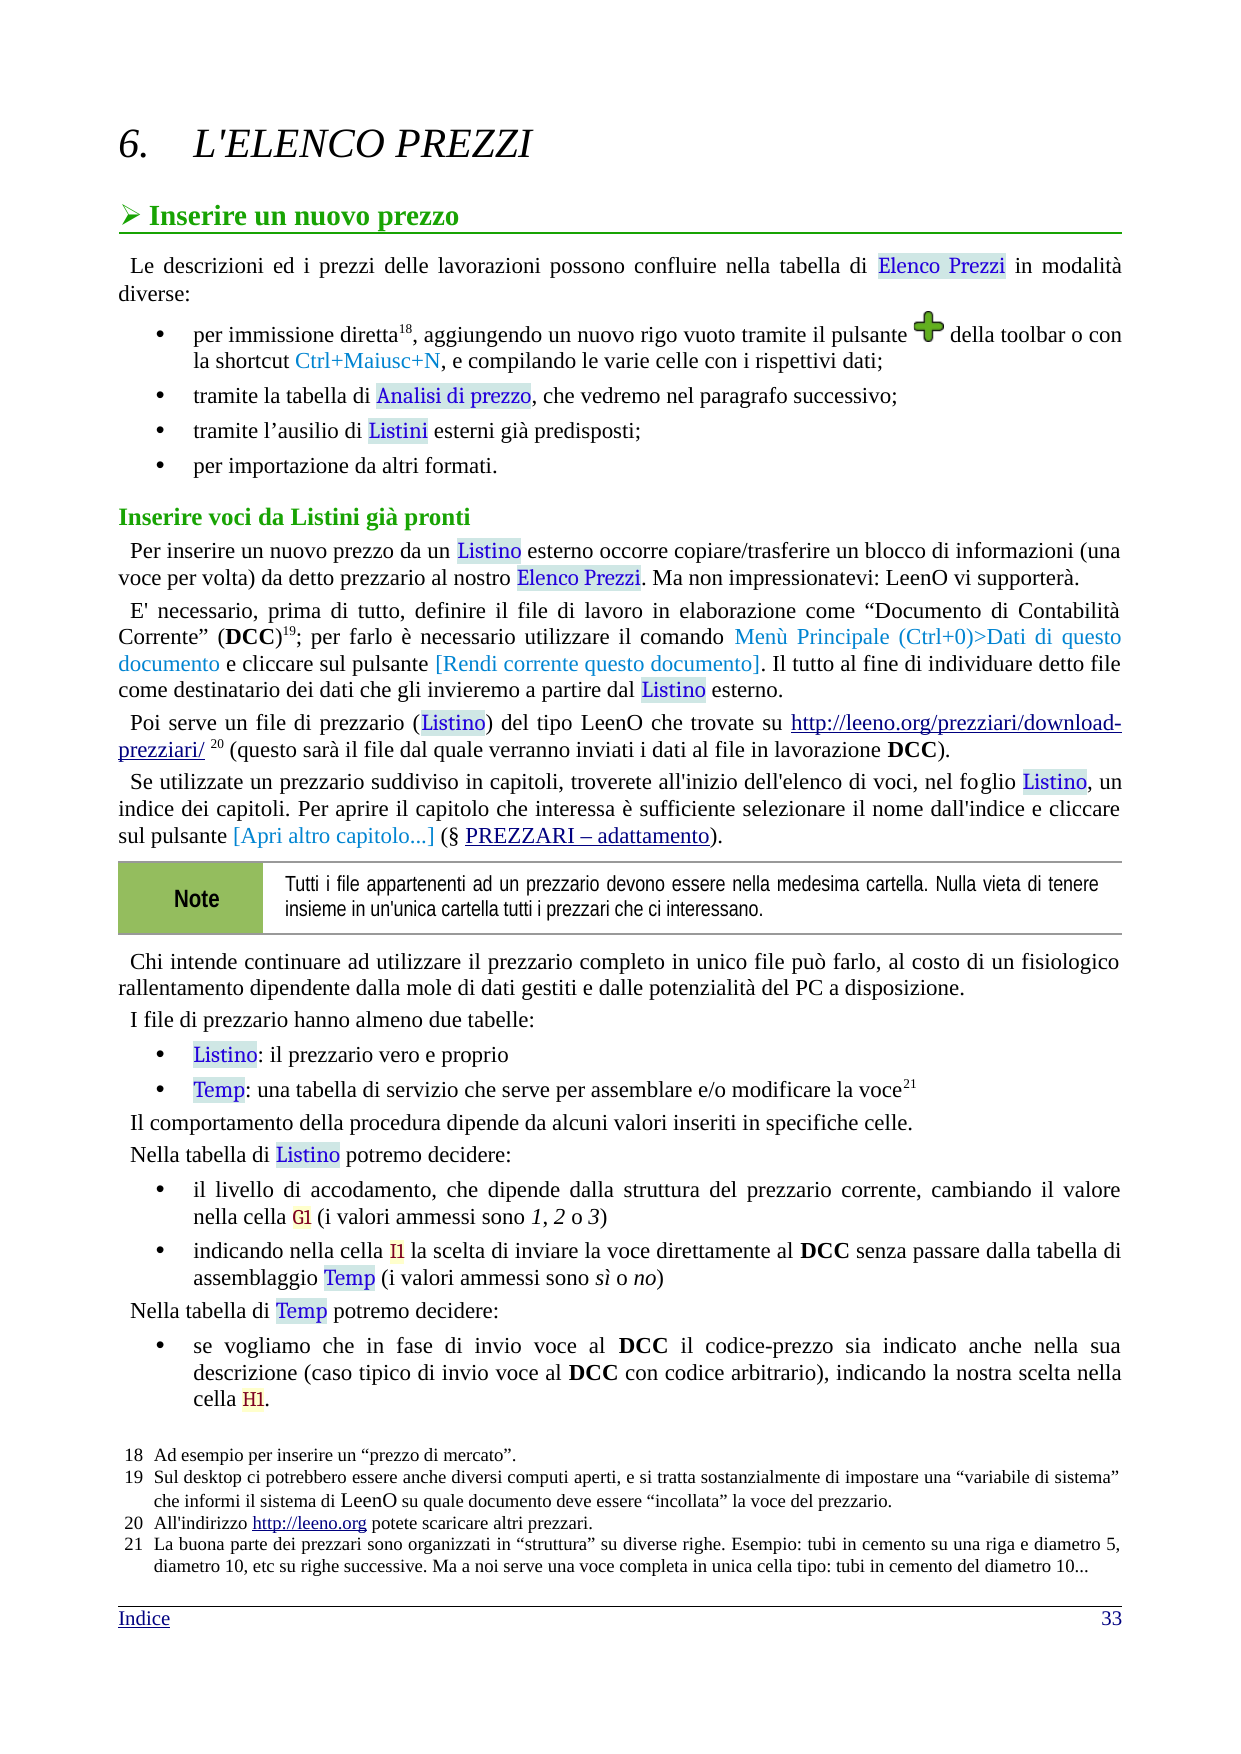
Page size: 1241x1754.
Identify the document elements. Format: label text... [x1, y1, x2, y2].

text Se utilizzate un prezzario suddiviso in capitoli, troverete all'inizio dell'elenco di voci, nel foglio Listino, un indice dei capitoli. Per aprire il capitolo che interessa è sufficiente selezionare il nome dall'indice e cliccare sul pulsante [Apri altro capitolo...] (§ PREZZARI – adattamento). [118, 768, 1122, 848]
text Sul desktop ci potrebbero essere anche diversi computi aperti, e si tratta sostanzialmente di impostare una “variabile di sistema” che informi il sistema di LeenO su quale documento deve essere “incollata” la voce del prezzario. [124, 1466, 1122, 1512]
text Chi intende continuare ad utilizzare il prezzario completo in unico file può farlo, al costo di un fisiologico rallentamento dipendente dalla mole di dati gestiti e dalle potenzialità del PC a disposizione. [118, 948, 1122, 1000]
text E' necessario, prima di tutto, definire il file di lavoro in elaborazione come “Documento di Contabilità Corrente” (DCC); per farlo è necessario utilizzare il comando Menù Principale (Ctrl+0)>Dati di questo documento e cliccare sul pulsante [Rendi corrente questo documento]. Il tutto al fine di individuare detto file come destinatario dei dati che gli invieremo a partire dal Listino esterno. [118, 597, 1122, 703]
text Poi serve un file di prezzario (Listino) del tipo LeenO che trovate su http://leeno.org/prezziari/download-prezziari/ (questo sarà il file dal quale verranno inviati i dati al file in lavorazione DCC). [118, 709, 1122, 762]
list Ad esempio per inserire un “prezzo di mercato”. [124, 1444, 1122, 1466]
subtitle L'ELENCO PREZZI [118, 118, 1122, 166]
list La buona parte dei prezzari sono organizzati in “struttura” su diverse righe. Esempio: tubi in cemento su una riga e diametro 5, diametro 10, etc su righe successive. Ma a noi serve una voce completa in unica cella tipo: tubi in cemento del diametro 10... [124, 1533, 1122, 1576]
picture [913, 311, 944, 342]
list Listino: il prezzario vero e proprio [156, 1039, 1122, 1068]
text Il comportamento della procedura dipende da alcuni valori inseriti in specifiche celle. [118, 1109, 1122, 1135]
list per immissione diretta, aggiungendo un nuovo rigo vuoto tramite il pulsante della toolbar o con la shortcut Ctrl+Maiusc+N, e compilando le varie celle con i rispettivi dati; [156, 312, 1122, 374]
subtitle Inserire voci da Listini già pronti [118, 502, 1122, 530]
list Temp: una tabella di servizio che serve per assemblare e/o modificare la voce [156, 1074, 1122, 1103]
table_header Note [118, 863, 263, 933]
text Le descrizioni ed i prezzi delle lavorazioni possono confluire nella tabella di Elenco Prezzi in modalità diverse: [118, 252, 1122, 306]
text Per inserire un nuovo prezzo da un Listino esterno occorre copiare/trasferire un blocco di informazioni (una voce per volta) da detto prezzario al nostro Elenco Prezzi. Ma non impressionatevi: LeenO vi supporterà. [118, 537, 1122, 591]
list indicando nella cella I1 la scelta di inviare la voce direttamente al DCC senza passare dalla tabella di assemblaggio Temp (i valori ammessi sono sì o no) [156, 1235, 1122, 1291]
list tramite la tabella di Analisi di prezzo, che vedremo nel paragrafo successivo; [156, 379, 1122, 409]
table_header Tutti i file appartenenti ad un prezzario devono essere nella medesima cartella. Nulla vieta di tenere insieme in un'unica cartella tutti i prezzari che ci interessano. [264, 863, 1122, 933]
text I file di prezzario hanno almeno due tabelle: [118, 1006, 1122, 1033]
text Nella tabella di Temp potremo decidere: [118, 1297, 1122, 1324]
list il livello di accodamento, che dipende dalla struttura del prezzario corrente, cambiando il valore nella cella G1 (i valori ammessi sono 1, 2 o 3) [156, 1174, 1122, 1229]
subtitle Inserire un nuovo prezzo [119, 198, 1122, 232]
text All'indirizzo http://leeno.org potete scaricare altri prezzari. [124, 1512, 1122, 1533]
list se vogliamo che in fase di invio voce al DCC il codice-prezzo sia indicato anche nella sua descrizione (caso tipico di invio voce al DCC con codice arbitrario), indicando la nostra scelta nella cella H1. [156, 1330, 1122, 1412]
list per importazione da altri formati. [156, 450, 1122, 478]
text Nella tabella di Listino potremo decidere: [118, 1141, 1122, 1168]
list tramite l’ausilio di Listini esterni già predisposti; [156, 415, 1122, 444]
